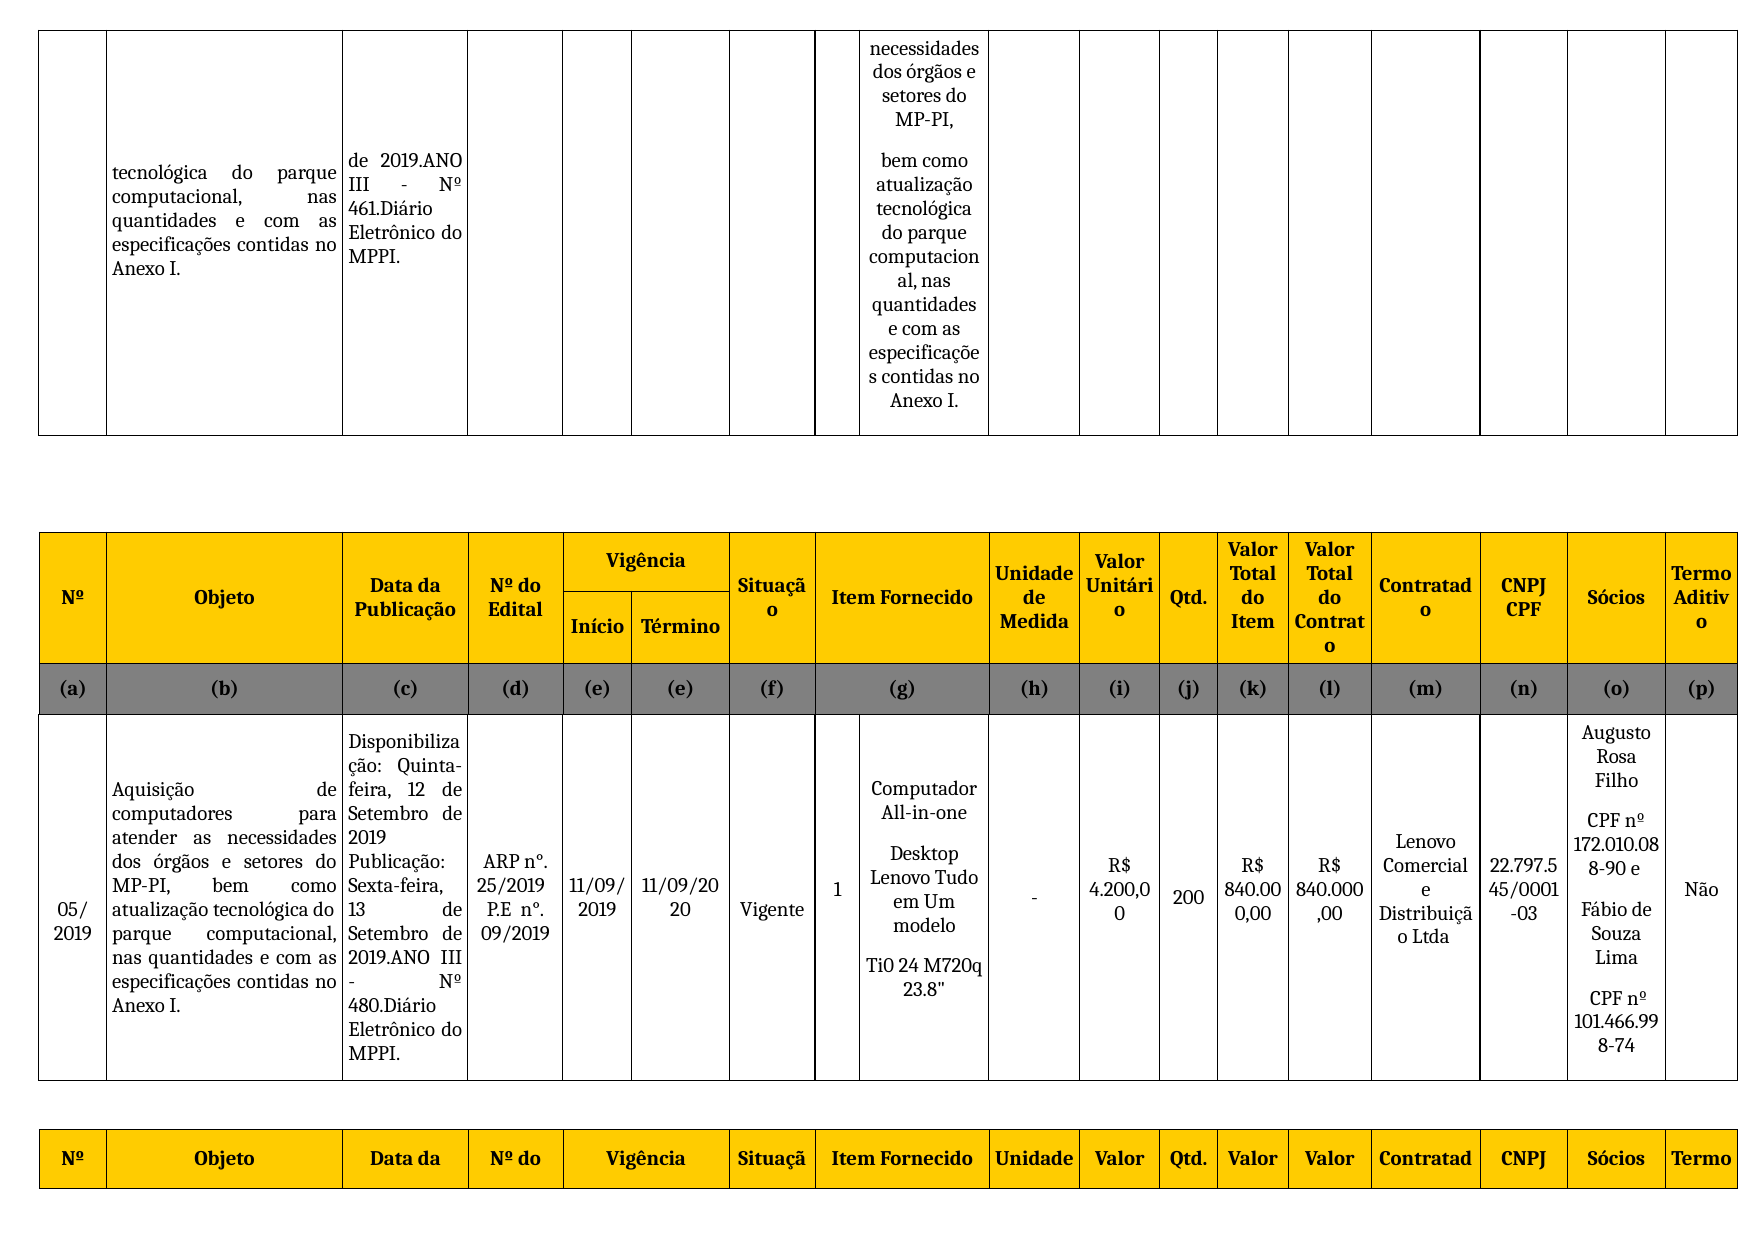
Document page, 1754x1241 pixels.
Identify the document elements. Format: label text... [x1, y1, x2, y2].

table_cell (i) [1080, 664, 1159, 714]
table_header Termo Aditivo [1666, 533, 1737, 663]
table_cell R$ 4.200,00 [1080, 715, 1159, 1080]
table_header Unidade [990, 1130, 1079, 1188]
table_cell [1372, 31, 1479, 435]
table_cell Lenovo Comercial e Distribuição Ltda [1372, 715, 1479, 1080]
table_cell (e) [564, 664, 631, 714]
table_cell Computador All-in-one Desktop Lenovo Tudo em Um modelo Ti0 24 M720q 23.8" [860, 715, 988, 1080]
table_cell R$ 840.000,00 [1218, 715, 1288, 1080]
table_cell (h) [990, 664, 1079, 714]
table_header Valor Total do Item [1218, 533, 1288, 663]
table_cell de 2019.ANO III - Nº 461.Diário Eletrônico do MPPI. [343, 31, 467, 435]
table_header Item Fornecido [816, 1130, 989, 1188]
table_cell (e) [632, 664, 729, 714]
table_cell 11/09/2020 [632, 715, 729, 1080]
table_cell (k) [1218, 664, 1288, 714]
table_cell (p) [1666, 664, 1737, 714]
table_header Nº do Edital [469, 533, 563, 663]
table_cell - [1080, 31, 1159, 435]
table_header CNPJ [1481, 1130, 1567, 1188]
table_cell R$ 840.000,00 [1289, 715, 1371, 1080]
table_header Item Fornecido [816, 533, 989, 663]
table_header Nº [40, 1130, 106, 1188]
table_cell 1 [816, 715, 859, 1080]
table_header CNPJ CPF [1481, 533, 1567, 663]
table_cell (m) [1372, 664, 1480, 714]
table_header Objeto [107, 1130, 342, 1188]
table_cell [1666, 31, 1737, 435]
table_cell Disponibilização: Quinta-feira, 12 de Setembro de 2019 Publicação: Sexta-feira, 13 de Setembro de 2019.ANO III - Nº 480.Diário Eletrônico do MPPI. [343, 715, 467, 1080]
table_header Vigência [564, 1130, 729, 1188]
table_header Sócios [1568, 1130, 1665, 1188]
table_cell Não [1666, 715, 1737, 1080]
table_cell [1568, 31, 1665, 435]
table_header Data da Publicação [343, 533, 468, 663]
table_cell [1289, 31, 1371, 435]
table_header Objeto [107, 533, 342, 663]
table_cell (l) [1289, 664, 1371, 714]
table_header Data da [343, 1130, 468, 1188]
table_cell tecnológica do parque computacional, nas quantidades e com as especificações contidas no Anexo I. [107, 31, 342, 435]
table_cell (d) [469, 664, 563, 714]
table_cell [468, 31, 562, 435]
table_header Qtd. [1160, 533, 1217, 663]
table_header Contratad [1372, 1130, 1480, 1188]
table_cell [563, 31, 631, 435]
table_cell (c) [343, 664, 468, 714]
table_header Valor Unitário [1080, 533, 1159, 663]
table_header Valor Total do Contrato [1289, 533, 1371, 663]
table_cell (o) [1568, 664, 1665, 714]
table_cell 200 [1160, 715, 1217, 1080]
table_cell - [989, 31, 1079, 435]
table_header Valor [1080, 1130, 1159, 1188]
table_cell Término [632, 592, 729, 663]
table_header Vigência [564, 533, 729, 591]
table_cell (a) [40, 664, 106, 714]
table_cell (n) [1481, 664, 1567, 714]
table_cell - [989, 715, 1079, 1080]
table_cell (b) [107, 664, 342, 714]
table_cell Augusto Rosa Filho CPF nº 172.010.088-90 e Fábio de Souza Lima CPF nº 101.466.998-74 [1568, 715, 1665, 1080]
table_cell [1481, 31, 1567, 435]
table_cell (j) [1160, 664, 1217, 714]
table_header Situação [730, 533, 815, 663]
table_header Sócios [1568, 533, 1665, 663]
table_header Termo [1666, 1130, 1737, 1188]
table_cell necessidades dos órgãos e setores do MP-PI, bem como atualização tecnológica do parque computacional, nas quantidades e com as especificações contidas no Anexo I. [860, 31, 988, 435]
table_cell 22.797.545/0001-03 [1481, 715, 1567, 1080]
table_header Qtd. [1160, 1130, 1217, 1188]
table_cell [816, 31, 859, 435]
table_cell 11/09/2019 [563, 715, 631, 1080]
table_cell Aquisição de computadores para atender as necessidades dos órgãos e setores do MP-PI, bem como atualização tecnológica do parque computacional, nas quantidades e com as especificações contidas no Anexo I. [107, 715, 342, 1080]
table_cell [39, 31, 106, 435]
table_header Valor [1289, 1130, 1371, 1188]
table_cell - [1160, 31, 1217, 435]
table_header Nº [40, 533, 106, 663]
table_cell (g) [816, 664, 989, 714]
table_header Nº do [469, 1130, 563, 1188]
table_cell - [1218, 31, 1288, 435]
table_cell [632, 31, 729, 435]
table_header Valor [1218, 1130, 1288, 1188]
table_cell Início [564, 592, 631, 663]
table_cell Vigente [730, 715, 814, 1080]
table_header Contratado [1372, 533, 1480, 663]
table_header Unidade de Medida [990, 533, 1079, 663]
table_cell [730, 31, 814, 435]
table_cell (f) [730, 664, 815, 714]
table_cell ARP n°. 25/2019 P.E n°. 09/2019 [468, 715, 562, 1080]
table_header Situaçã [730, 1130, 815, 1188]
table_cell 05/ 2019 [39, 715, 106, 1080]
